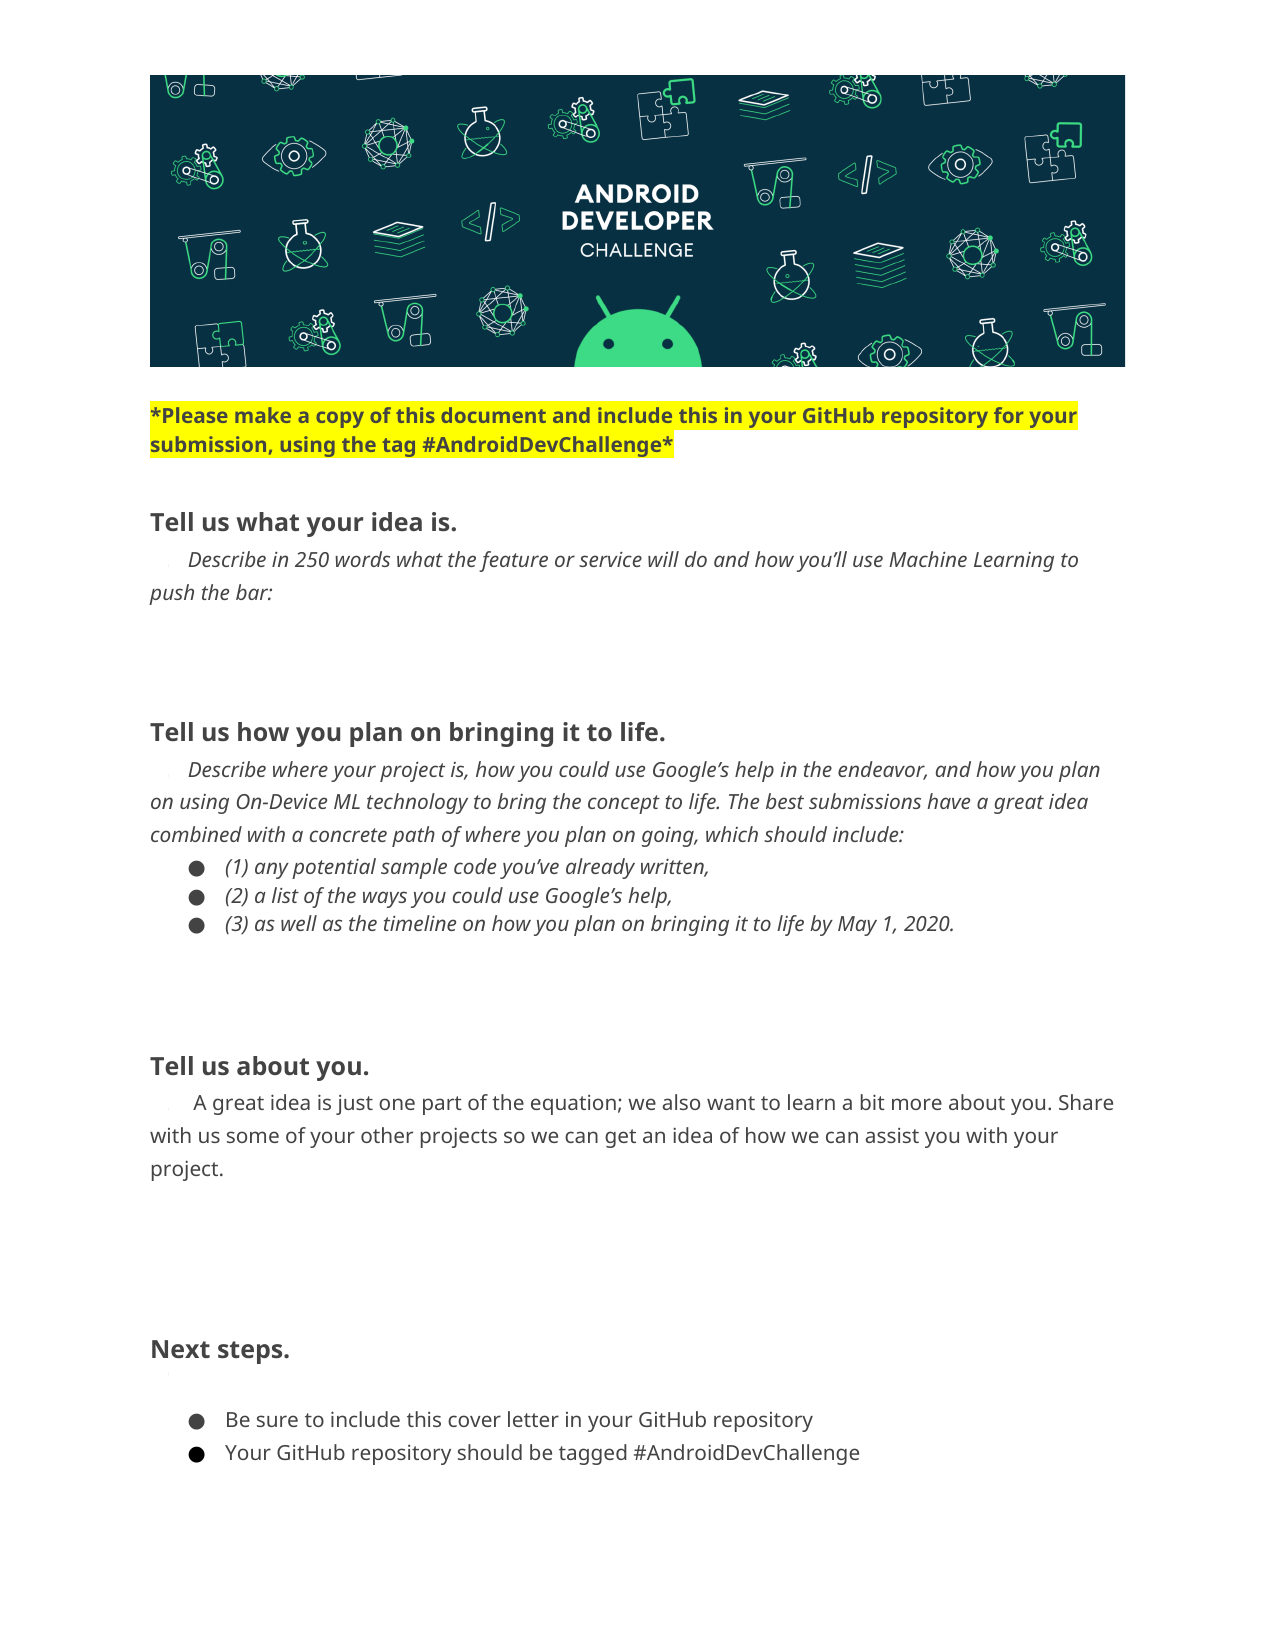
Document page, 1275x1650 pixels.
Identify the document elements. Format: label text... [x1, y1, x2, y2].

list (3) as well as the timeline on how you plan on bringing it to life by May 1, 2020. [187, 909, 1125, 938]
text Describe in 250 words what the feature or service will do and how you’ll use Machine Learning to push the bar: [150, 545, 1125, 606]
list (2) a list of the ways you could use Google’s help, [187, 881, 1125, 909]
list (1) any potential sample code you’ve already written, [187, 852, 1125, 881]
text Tell us how you plan on bringing it to life. [150, 714, 1125, 748]
picture [150, 75, 1125, 367]
list Your GitHub repository should be tagged #AndroidDevChallenge [187, 1438, 1125, 1466]
text Next steps. [150, 1332, 1125, 1366]
text Tell us what your idea is. [150, 505, 1125, 539]
text *Please make a copy of this document and include this in your GitHub repository for your submission, using the tag #AndroidDevChallenge* [150, 401, 1125, 458]
text Tell us about you. [150, 1048, 1125, 1082]
text A great idea is just one part of the equation; we also want to learn a bit more about you. Share with us some of your other projects so we can get an idea of how we can assist you with your project. [150, 1088, 1125, 1182]
list Be sure to include this cover letter in your GitHub repository [187, 1405, 1125, 1433]
text Describe where your project is, how you could use Google’s help in the endeavor, and how you plan on using On-Device ML technology to bring the concept to life. The best submissions have a great idea combined with a concrete path of where you plan on going, which should include: [150, 755, 1125, 848]
